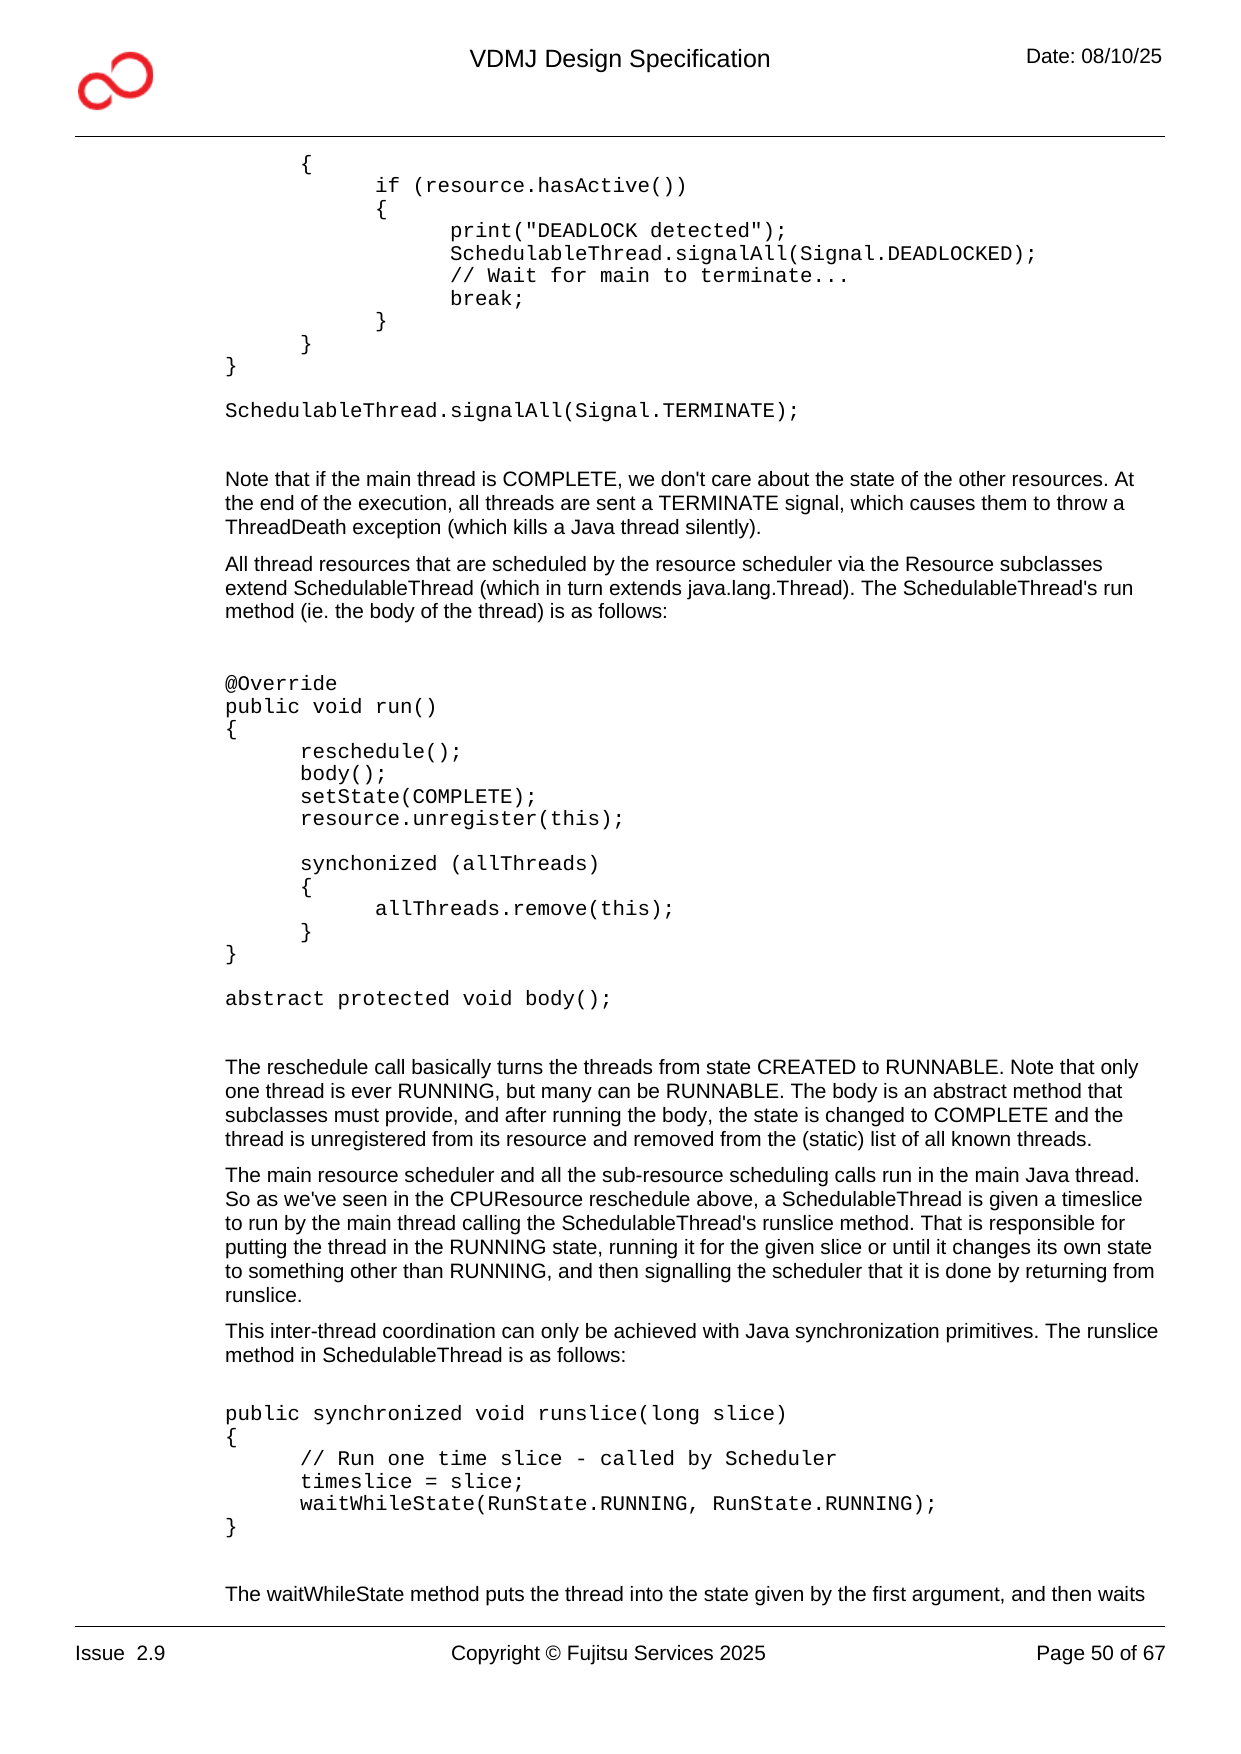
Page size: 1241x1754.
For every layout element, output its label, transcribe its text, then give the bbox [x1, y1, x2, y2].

text public synchronized void runslice(long slice) [225, 1403, 1165, 1425]
text SchedulableThread.signalAll(Signal.TERMINATE); [225, 400, 1165, 422]
text break; [225, 287, 1165, 310]
text @Override [225, 673, 1165, 695]
picture [78, 44, 153, 120]
text setState(COMPLETE); [225, 785, 1165, 808]
text The main resource scheduler and all the sub-resource scheduling calls run in the main Java thread. So as we've seen in the CPUResource reschedule above, a SchedulableThread is given a timeslice to run by the main thread calling the SchedulableThread's runslice method. That is responsible for putting the thread in the RUNNING state, running it for the given slice or until it changes its own state to something other than RUNNING, and then signalling the scheduler that it is done by returning from runslice. [225, 1163, 1165, 1307]
text abstract protected void body(); [225, 988, 1165, 1010]
text } [225, 332, 1165, 355]
text { [225, 197, 1165, 220]
text { [225, 718, 1165, 740]
text synchonized (allThreads) [225, 853, 1165, 875]
text print("DEADLOCK detected"); [225, 220, 1165, 242]
text // Wait for main to terminate... [225, 265, 1165, 287]
text // Run one time slice - called by Scheduler [225, 1448, 1165, 1470]
text resource.unregister(this); [225, 808, 1165, 830]
text This inter-thread coordination can only be achieved with Java synchronization primitives. The runslice method in SchedulableThread is as follows: [225, 1320, 1165, 1368]
text if (resource.hasActive()) [225, 175, 1165, 197]
text } [225, 920, 1165, 943]
text { [225, 1425, 1165, 1448]
text { [225, 875, 1165, 898]
text } [225, 943, 1165, 965]
text reschedule(); [225, 740, 1165, 763]
text } [225, 355, 1165, 377]
text SchedulableThread.signalAll(Signal.DEADLOCKED); [225, 242, 1165, 265]
text public void run() [225, 695, 1165, 718]
text allThreads.remove(this); [225, 898, 1165, 920]
text } [225, 310, 1165, 332]
text } [225, 1515, 1165, 1538]
text Note that if the main thread is COMPLETE, we don't care about the state of the other resources. At the end of the execution, all threads are sent a TERMINATE signal, which causes them to throw a ThreadDeath exception (which kills a Java thread silently). [225, 467, 1165, 539]
text timeslice = slice; [225, 1470, 1165, 1493]
text All thread resources that are scheduled by the resource scheduler via the Resource subclasses extend SchedulableThread (which in turn extends java.lang.Thread). The SchedulableThread's run method (ie. the body of the thread) is as follows: [225, 552, 1165, 624]
text The reschedule call basically turns the threads from state CREATED to RUNNABLE. Note that only one thread is ever RUNNING, but many can be RUNNABLE. The body is an abstract method that subclasses must provide, and after running the body, the state is changed to COMPLETE and the thread is unregistered from its resource and removed from the (static) list of all known threads. [225, 1055, 1165, 1151]
text { [225, 152, 1165, 175]
text body(); [225, 763, 1165, 785]
text The waitWhileState method puts the thread into the state given by the first argument, and then waits [225, 1583, 1165, 1607]
text waitWhileState(RunState.RUNNING, RunState.RUNNING); [225, 1493, 1165, 1515]
